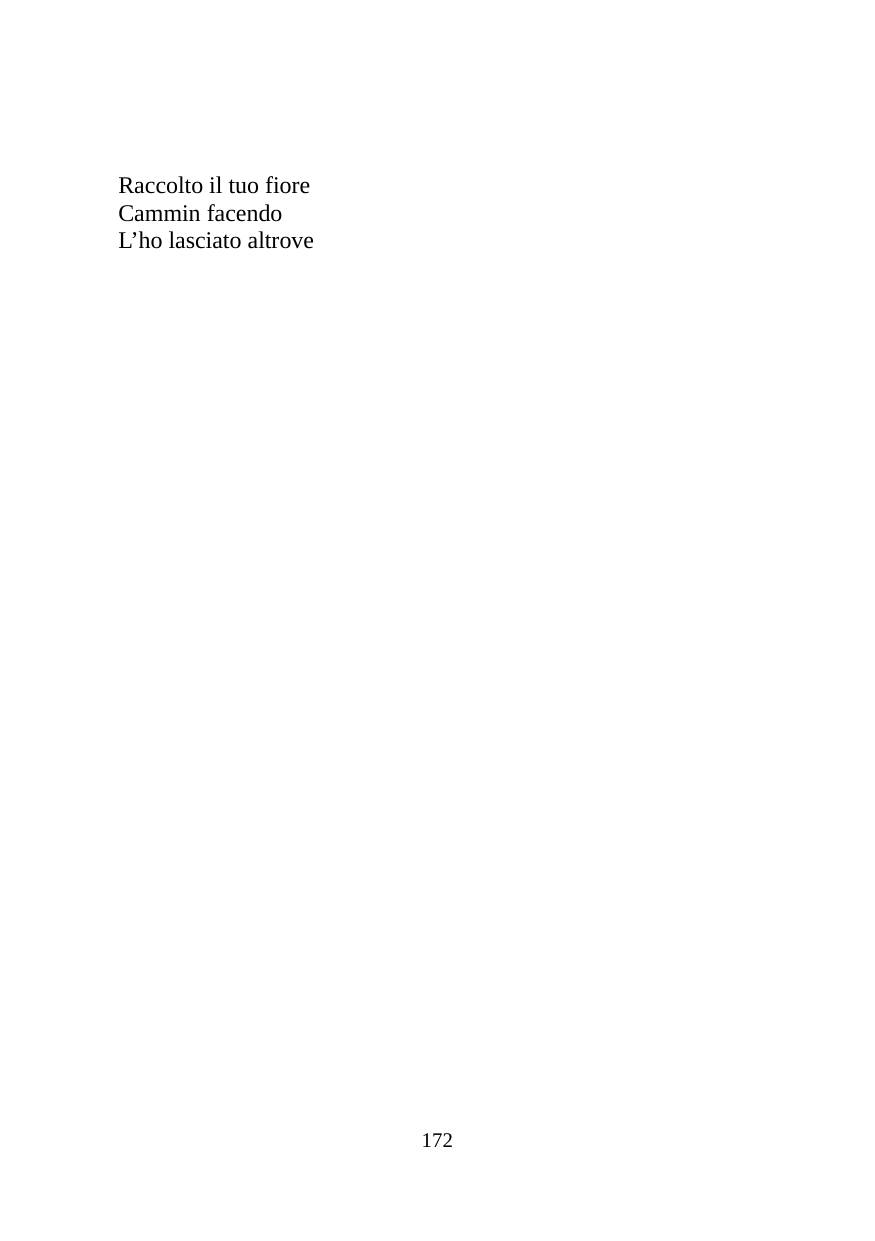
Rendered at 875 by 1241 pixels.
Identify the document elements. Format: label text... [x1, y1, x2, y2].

text Cammin facendo [88, 199, 786, 227]
text Raccolto il tuo fiore [88, 171, 786, 199]
text L’ho lasciato altrove [88, 227, 786, 254]
